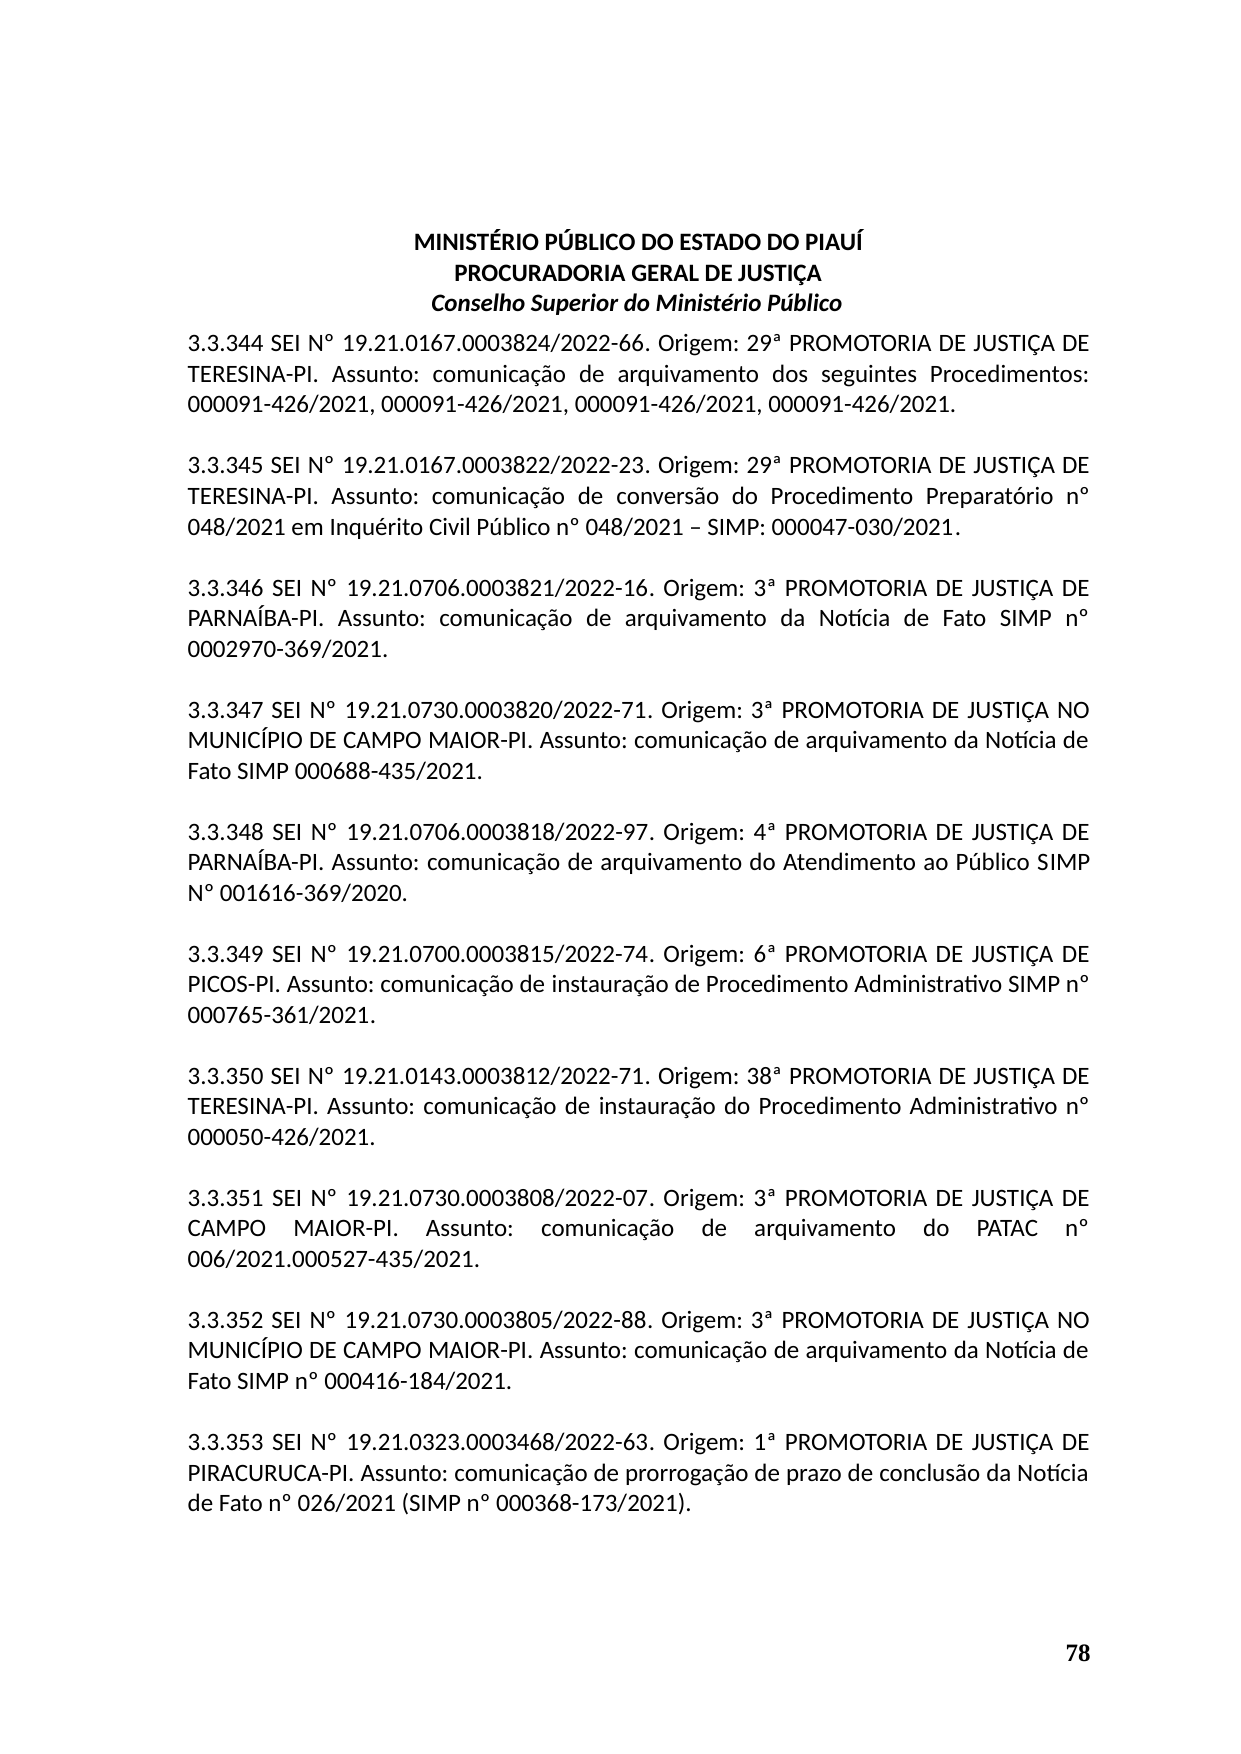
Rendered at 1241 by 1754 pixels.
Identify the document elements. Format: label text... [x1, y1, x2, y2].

text 3.3.346 SEI Nº 19.21.0706.0003821/2022-16. Origem: 3ª PROMOTORIA DE JUSTIÇA DE PARNAÍBA-PI. Assunto: comunicação de arquivamento da Notícia de Fato SIMP nº 0002970-369/2021. [187, 572, 1090, 663]
text 3.3.347 SEI Nº 19.21.0730.0003820/2022-71. Origem: 3ª PROMOTORIA DE JUSTIÇA NO MUNICÍPIO DE CAMPO MAIOR-PI. Assunto: comunicação de arquivamento da Notícia de Fato SIMP 000688-435/2021. [187, 694, 1090, 785]
text 3.3.349 SEI Nº 19.21.0700.0003815/2022-74. Origem: 6ª PROMOTORIA DE JUSTIÇA DE PICOS-PI. Assunto: comunicação de instauração de Procedimento Administrativo SIMP nº 000765-361/2021. [187, 938, 1090, 1029]
text 3.3.348 SEI Nº 19.21.0706.0003818/2022-97. Origem: 4ª PROMOTORIA DE JUSTIÇA DE PARNAÍBA-PI. Assunto: comunicação de arquivamento do Atendimento ao Público SIMP Nº 001616-369/2020. [187, 816, 1090, 907]
text 3.3.352 SEI Nº 19.21.0730.0003805/2022-88. Origem: 3ª PROMOTORIA DE JUSTIÇA NO MUNICÍPIO DE CAMPO MAIOR-PI. Assunto: comunicação de arquivamento da Notícia de Fato SIMP nº 000416-184/2021. [187, 1304, 1090, 1396]
text 3.3.353 SEI Nº 19.21.0323.0003468/2022-63. Origem: 1ª PROMOTORIA DE JUSTIÇA DE PIRACURUCA-PI. Assunto: comunicação de prorrogação de prazo de conclusão da Notícia de Fato nº 026/2021 (SIMP nº 000368-173/2021). [187, 1426, 1090, 1518]
text 3.3.351 SEI Nº 19.21.0730.0003808/2022-07. Origem: 3ª PROMOTORIA DE JUSTIÇA DE CAMPO MAIOR-PI. Assunto: comunicação de arquivamento do PATAC nº 006/2021.000527-435/2021. [187, 1182, 1090, 1274]
text 3.3.344 SEI Nº 19.21.0167.0003824/2022-66. Origem: 29ª PROMOTORIA DE JUSTIÇA DE TERESINA-PI. Assunto: comunicação de arquivamento dos seguintes Procedimentos: 000091-426/2021, 000091-426/2021, 000091-426/2021, 000091-426/2021. [187, 327, 1090, 419]
text 3.3.350 SEI Nº 19.21.0143.0003812/2022-71. Origem: 38ª PROMOTORIA DE JUSTIÇA DE TERESINA-PI. Assunto: comunicação de instauração do Procedimento Administrativo nº 000050-426/2021. [187, 1060, 1090, 1152]
text 3.3.345 SEI Nº 19.21.0167.0003822/2022-23. Origem: 29ª PROMOTORIA DE JUSTIÇA DE TERESINA-PI. Assunto: comunicação de conversão do Procedimento Preparatório nº 048/2021 em Inquérito Civil Público nº 048/2021 – SIMP: 000047-030/2021. [187, 449, 1090, 541]
